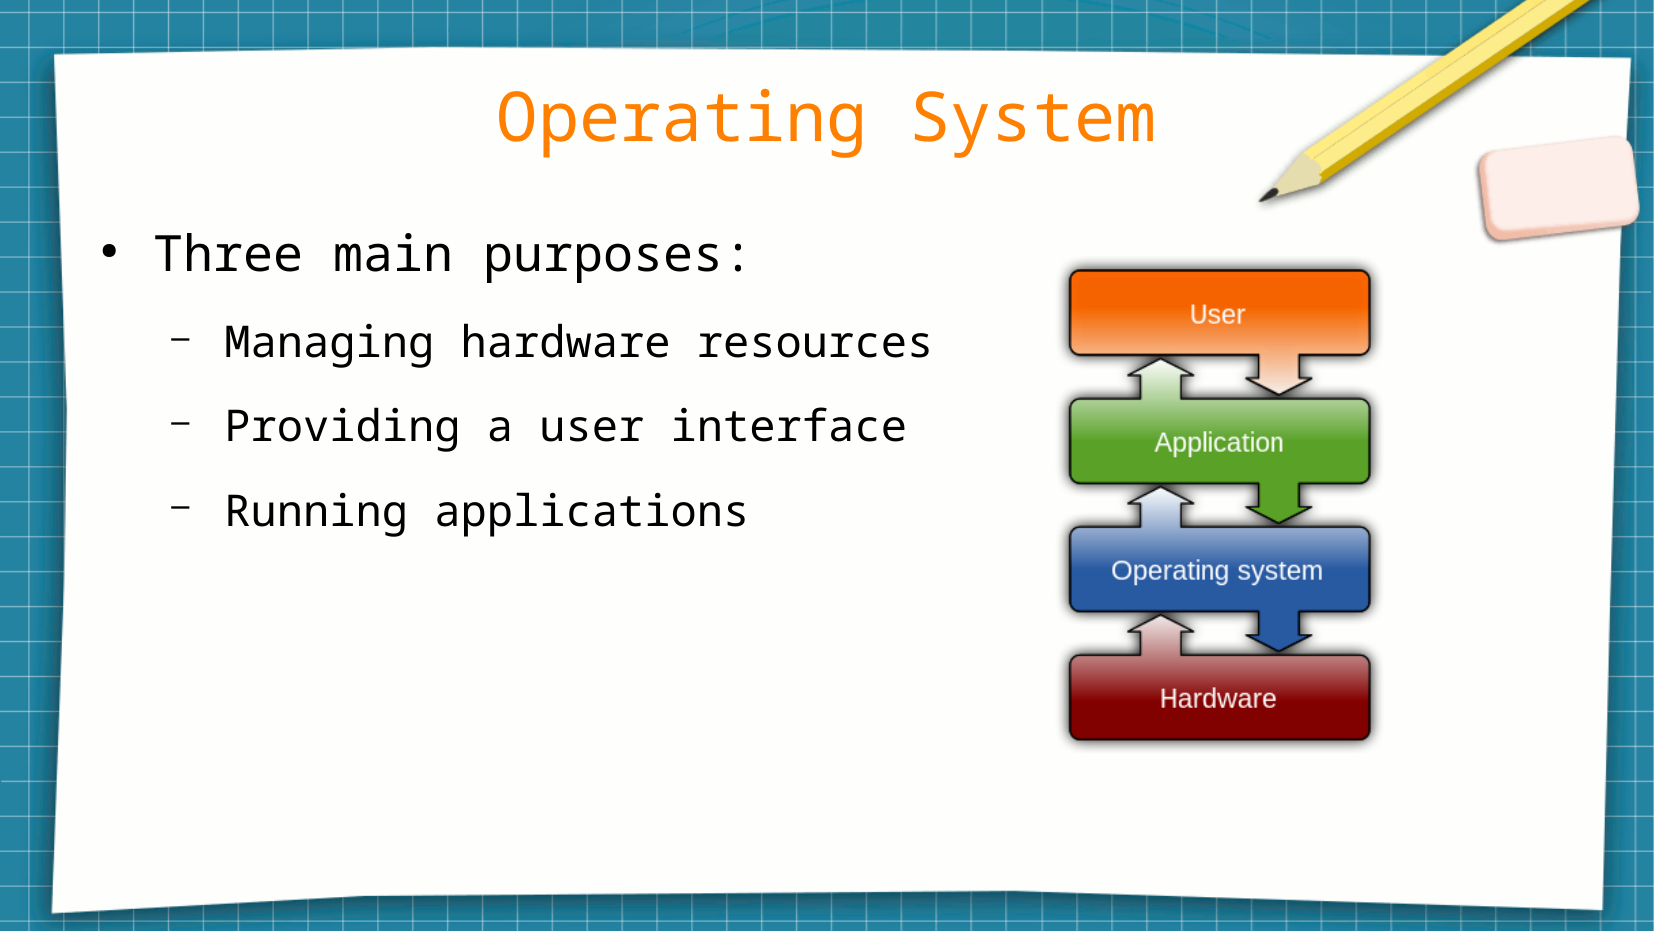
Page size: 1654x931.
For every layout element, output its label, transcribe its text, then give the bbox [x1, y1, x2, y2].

list Three main purposes: Managing hardware resources Providing a user interface Running applications [82, 217, 1571, 758]
picture [0, 0, 1654, 931]
title Operating System [82, 37, 1571, 193]
